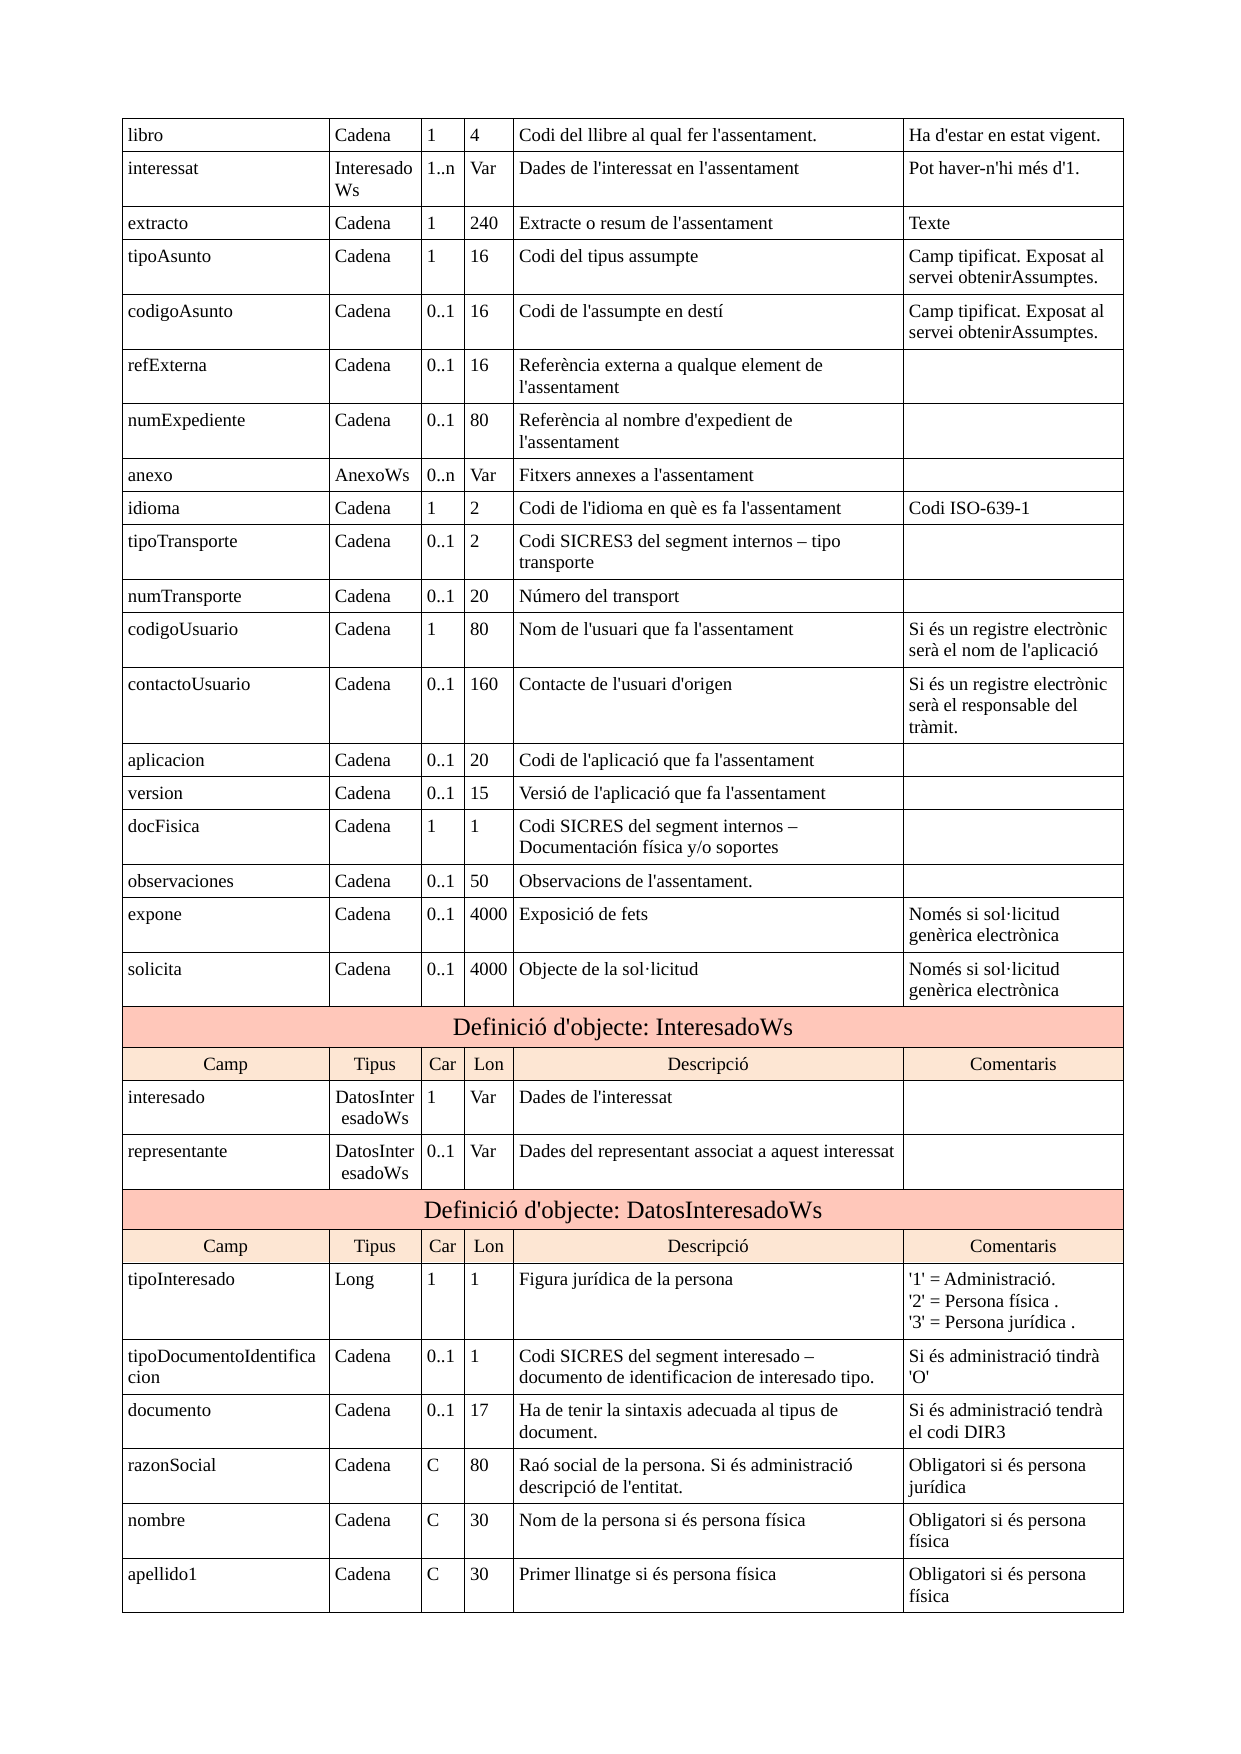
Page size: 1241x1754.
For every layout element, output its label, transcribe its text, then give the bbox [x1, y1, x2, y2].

table_cell 2 [465, 525, 513, 579]
table_cell Tipus [330, 1048, 421, 1080]
table_cell C [422, 1559, 464, 1612]
table_cell 30 [465, 1504, 513, 1557]
table_cell Codi SICRES del segment interesado – documento de identificacion de interesado tipo. [514, 1340, 903, 1393]
table_cell Definició d'objecte: DatosInteresadoWs [123, 1190, 1123, 1229]
table_cell Pot haver-n'hi més d'1. [904, 152, 1123, 206]
table_cell Primer llinatge si és persona física [514, 1559, 903, 1612]
table_cell Obligatori si és persona física [904, 1559, 1123, 1612]
table_cell Long [330, 1264, 421, 1339]
table_cell InteresadoWs [330, 152, 421, 206]
table_cell Fitxers annexes a l'assentament [514, 459, 903, 491]
table_cell Cadena [330, 953, 421, 1006]
table_cell C [422, 1449, 464, 1503]
table_cell 16 [465, 295, 513, 348]
table_cell Cadena [330, 668, 421, 743]
table_cell 15 [465, 777, 513, 809]
table_cell Codi SICRES del segment internos – Documentación física y/o soportes [514, 810, 903, 864]
table_cell Cadena [330, 350, 421, 403]
table_cell Versió de l'aplicació que fa l'assentament [514, 777, 903, 809]
table_cell 16 [465, 350, 513, 403]
table_cell Camp tipificat. Exposat al servei obtenirAssumptes. [904, 295, 1123, 348]
table_cell Car [422, 1048, 464, 1080]
table_cell solicita [123, 953, 329, 1006]
table_cell Cadena [330, 207, 421, 239]
table_cell Codi ISO-639-1 [904, 492, 1123, 524]
table_cell Obligatori si és persona jurídica [904, 1449, 1123, 1503]
table_cell 4000 [465, 898, 513, 952]
table_cell numTransporte [123, 580, 329, 612]
table_cell Només si sol·licitud genèrica electrònica [904, 953, 1123, 1006]
table_cell tipoInteresado [123, 1264, 329, 1339]
table_cell 4 [465, 119, 513, 151]
table_cell Cadena [330, 295, 421, 348]
table_cell Referència externa a qualque element de l'assentament [514, 350, 903, 403]
table_cell representante [123, 1135, 329, 1189]
table_cell 1 [422, 492, 464, 524]
table_cell 0..1 [422, 295, 464, 348]
table_cell Comentaris [904, 1230, 1123, 1262]
table_cell 0..1 [422, 953, 464, 1006]
table_cell 1 [422, 240, 464, 294]
table_cell 0..1 [422, 777, 464, 809]
table_cell Cadena [330, 1395, 421, 1448]
table_cell 0..1 [422, 580, 464, 612]
table_cell anexo [123, 459, 329, 491]
table_cell Observacions de l'assentament. [514, 865, 903, 897]
table_cell Camp [123, 1048, 329, 1080]
table_cell interesado [123, 1081, 329, 1134]
table_cell Comentaris [904, 1048, 1123, 1080]
table_cell Lon [465, 1048, 513, 1080]
table_cell 0..1 [422, 668, 464, 743]
table_cell Si és administració tendrà el codi DIR3 [904, 1395, 1123, 1448]
table_cell [904, 1081, 1123, 1134]
table_cell '1' = Administració. '2' = Persona física . '3' = Persona jurídica . [904, 1264, 1123, 1339]
table_cell Codi de l'aplicació que fa l'assentament [514, 744, 903, 776]
table_cell 30 [465, 1559, 513, 1612]
table_cell 80 [465, 404, 513, 458]
table_cell codigoUsuario [123, 613, 329, 667]
table_cell Raó social de la persona. Si és administració descripció de l'entitat. [514, 1449, 903, 1503]
table_cell [904, 810, 1123, 864]
table_cell 1 [422, 1264, 464, 1339]
table_cell codigoAsunto [123, 295, 329, 348]
table_cell 0..1 [422, 404, 464, 458]
table_cell [904, 350, 1123, 403]
table_cell 1 [465, 810, 513, 864]
table_cell [904, 744, 1123, 776]
table_cell Dades de l'interessat [514, 1081, 903, 1134]
table_cell tipoAsunto [123, 240, 329, 294]
table_cell Cadena [330, 1449, 421, 1503]
table_cell 1..n [422, 152, 464, 206]
table_cell Tipus [330, 1230, 421, 1262]
table_cell libro [123, 119, 329, 151]
table_cell extracto [123, 207, 329, 239]
table_cell Texte [904, 207, 1123, 239]
table_cell DatosInteresadoWs [330, 1135, 421, 1189]
table_cell 0..1 [422, 350, 464, 403]
table_cell nombre [123, 1504, 329, 1557]
table_cell Només si sol·licitud genèrica electrònica [904, 898, 1123, 952]
table_cell 1 [422, 1081, 464, 1134]
table_cell Camp [123, 1230, 329, 1262]
table_cell 80 [465, 1449, 513, 1503]
table_cell Cadena [330, 865, 421, 897]
table_cell C [422, 1504, 464, 1557]
table_cell 1 [422, 613, 464, 667]
table_cell Cadena [330, 777, 421, 809]
table_cell Cadena [330, 1340, 421, 1393]
table_cell Extracte o resum de l'assentament [514, 207, 903, 239]
table_cell 20 [465, 580, 513, 612]
table_cell Dades del representant associat a aquest interessat [514, 1135, 903, 1189]
table_cell numExpediente [123, 404, 329, 458]
table_cell 4000 [465, 953, 513, 1006]
table_cell docFisica [123, 810, 329, 864]
table_cell refExterna [123, 350, 329, 403]
table_cell Ha d'estar en estat vigent. [904, 119, 1123, 151]
table_cell Definició d'objecte: InteresadoWs [123, 1007, 1123, 1047]
table_cell 0..1 [422, 744, 464, 776]
table_cell version [123, 777, 329, 809]
table_cell Cadena [330, 810, 421, 864]
table_cell Cadena [330, 613, 421, 667]
table_cell Obligatori si és persona física [904, 1504, 1123, 1557]
table_cell [904, 580, 1123, 612]
table_cell razonSocial [123, 1449, 329, 1503]
table_cell contactoUsuario [123, 668, 329, 743]
table_cell 0..1 [422, 525, 464, 579]
table_cell Cadena [330, 525, 421, 579]
table_cell 1 [422, 207, 464, 239]
table_cell Lon [465, 1230, 513, 1262]
table_cell [904, 525, 1123, 579]
table_cell Cadena [330, 404, 421, 458]
table_cell Objecte de la sol·licitud [514, 953, 903, 1006]
table_cell 240 [465, 207, 513, 239]
table_cell DatosInteresadoWs [330, 1081, 421, 1134]
table_cell observaciones [123, 865, 329, 897]
table_cell 2 [465, 492, 513, 524]
table_cell Codi del tipus assumpte [514, 240, 903, 294]
table_cell Car [422, 1230, 464, 1262]
table_cell Codi de l'assumpte en destí [514, 295, 903, 348]
table_cell interessat [123, 152, 329, 206]
table_cell Var [465, 459, 513, 491]
table_cell 0..1 [422, 865, 464, 897]
table_cell AnexoWs [330, 459, 421, 491]
table_cell 80 [465, 613, 513, 667]
table_cell 0..1 [422, 898, 464, 952]
table_cell Codi de l'idioma en què es fa l'assentament [514, 492, 903, 524]
table_cell Codi SICRES3 del segment internos – tipo transporte [514, 525, 903, 579]
table_cell expone [123, 898, 329, 952]
table_cell [904, 1135, 1123, 1189]
table_cell Cadena [330, 1559, 421, 1612]
table_cell Figura jurídica de la persona [514, 1264, 903, 1339]
table_cell Contacte de l'usuari d'origen [514, 668, 903, 743]
table_cell tipoDocumentoIdentificacion [123, 1340, 329, 1393]
table_cell Cadena [330, 1504, 421, 1557]
table_cell idioma [123, 492, 329, 524]
table_cell Nom de la persona si és persona física [514, 1504, 903, 1557]
table_cell Referència al nombre d'expedient de l'assentament [514, 404, 903, 458]
table_cell 20 [465, 744, 513, 776]
table_cell Cadena [330, 898, 421, 952]
table_cell 0..n [422, 459, 464, 491]
table_cell 1 [465, 1264, 513, 1339]
table_cell Cadena [330, 492, 421, 524]
table_cell 1 [422, 810, 464, 864]
table_cell Exposició de fets [514, 898, 903, 952]
table_cell Descripció [514, 1230, 903, 1262]
table_cell 50 [465, 865, 513, 897]
table_cell apellido1 [123, 1559, 329, 1612]
table_cell 1 [465, 1340, 513, 1393]
table_cell 0..1 [422, 1135, 464, 1189]
table_cell Codi del llibre al qual fer l'assentament. [514, 119, 903, 151]
table_cell 160 [465, 668, 513, 743]
table_cell [904, 404, 1123, 458]
table_cell 0..1 [422, 1340, 464, 1393]
table_cell Cadena [330, 240, 421, 294]
table_cell 17 [465, 1395, 513, 1448]
table_cell Cadena [330, 580, 421, 612]
table_cell tipoTransporte [123, 525, 329, 579]
table_cell [904, 865, 1123, 897]
table_cell Var [465, 152, 513, 206]
table_cell Nom de l'usuari que fa l'assentament [514, 613, 903, 667]
table_cell Cadena [330, 119, 421, 151]
table_cell aplicacion [123, 744, 329, 776]
table_cell Cadena [330, 744, 421, 776]
table_cell Si és un registre electrònic serà el responsable del tràmit. [904, 668, 1123, 743]
table_cell documento [123, 1395, 329, 1448]
table_cell 1 [422, 119, 464, 151]
table_cell Var [465, 1081, 513, 1134]
table_cell Ha de tenir la sintaxis adecuada al tipus de document. [514, 1395, 903, 1448]
table_cell [904, 777, 1123, 809]
table_cell Número del transport [514, 580, 903, 612]
table_cell Var [465, 1135, 513, 1189]
table_cell [904, 459, 1123, 491]
table_cell Dades de l'interessat en l'assentament [514, 152, 903, 206]
table_cell 16 [465, 240, 513, 294]
table_cell Si és administració tindrà 'O' [904, 1340, 1123, 1393]
table_cell Descripció [514, 1048, 903, 1080]
table_cell 0..1 [422, 1395, 464, 1448]
table_cell Si és un registre electrònic serà el nom de l'aplicació [904, 613, 1123, 667]
table_cell Camp tipificat. Exposat al servei obtenirAssumptes. [904, 240, 1123, 294]
